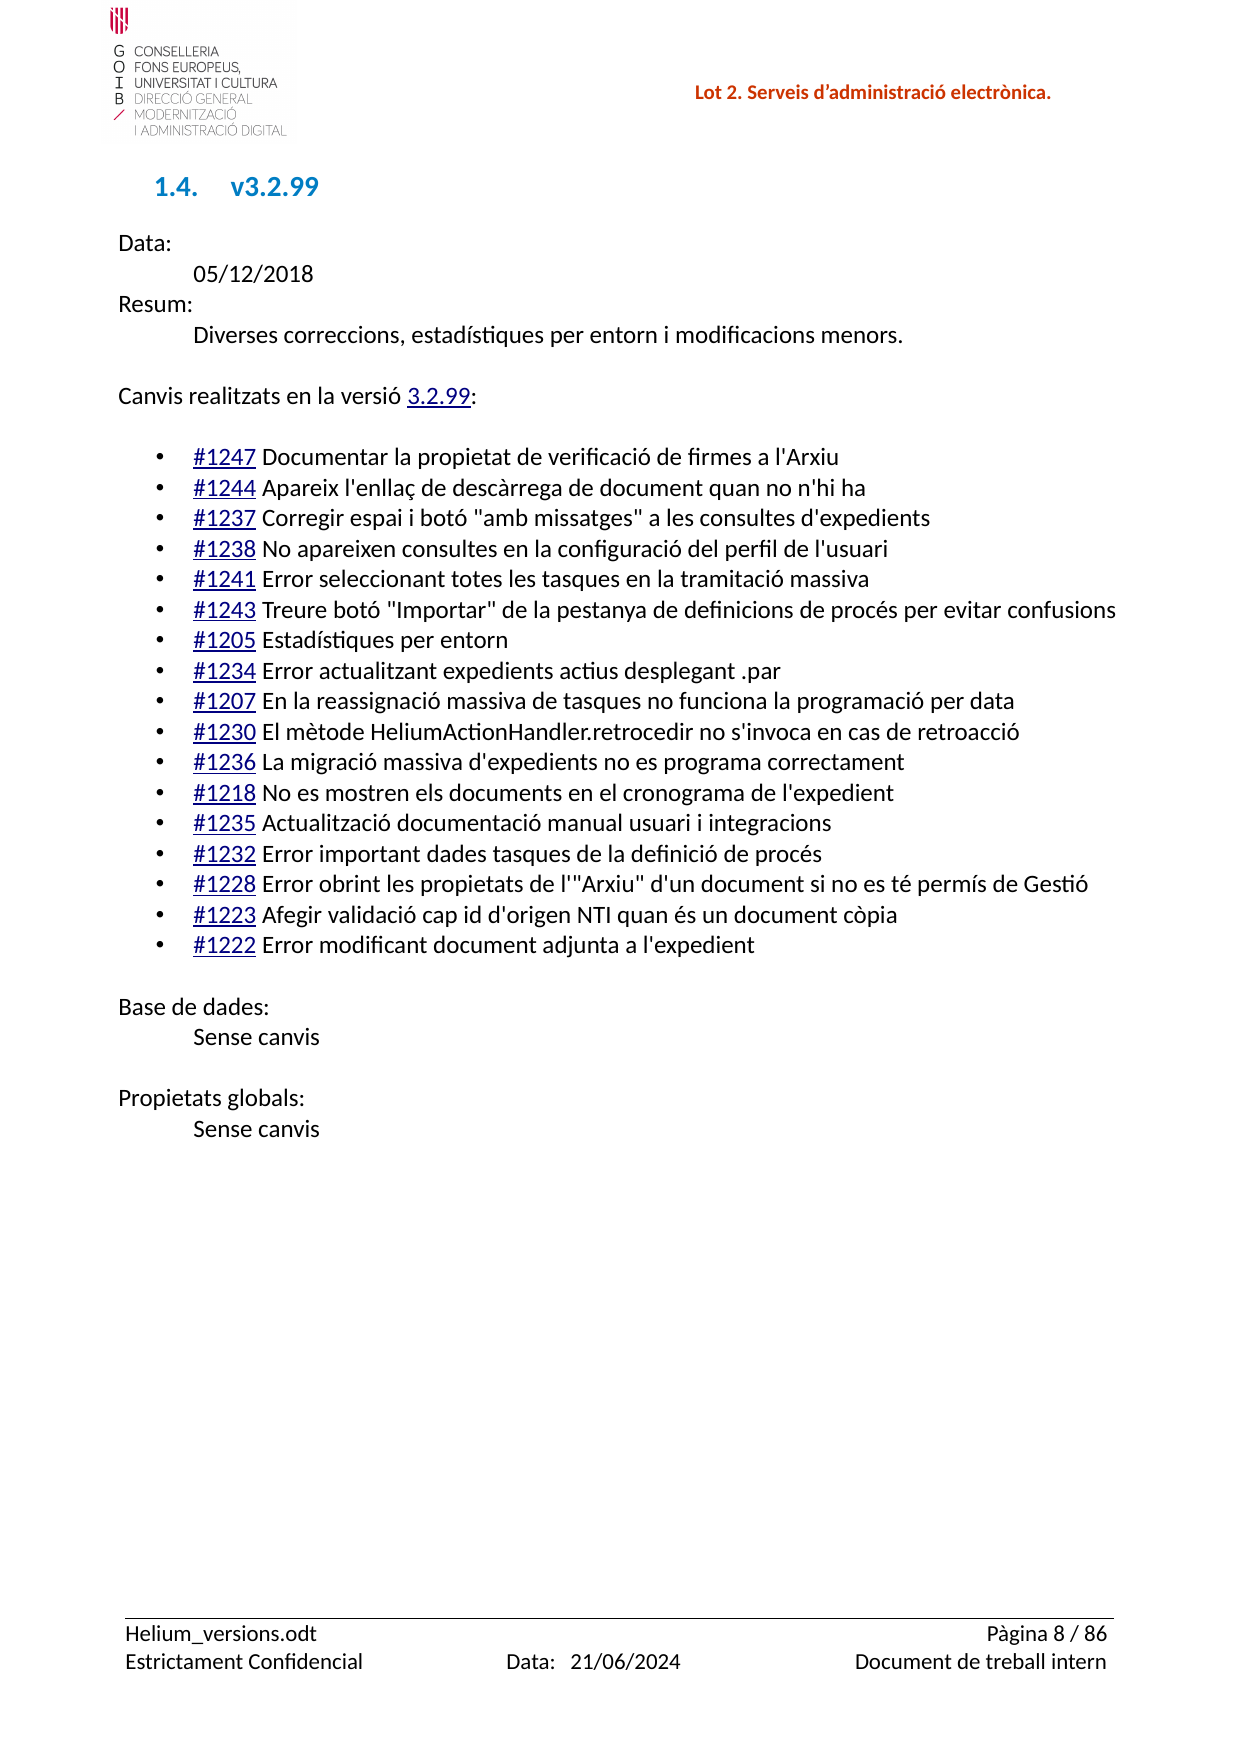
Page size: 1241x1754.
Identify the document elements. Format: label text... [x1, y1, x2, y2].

text Base de dades: [118, 991, 1122, 1021]
list #1205 Estadístiques per entorn [156, 624, 1122, 655]
list #1230 El mètode HeliumActionHandler.retrocedir no s'invoca en cas de retroacció [156, 716, 1122, 746]
list #1218 No es mostren els documents en el cronograma de l'expedient [156, 777, 1122, 807]
list #1223 Afegir validació cap id d'origen NTI quan és un document còpia [156, 899, 1122, 929]
list #1237 Corregir espai i botó "amb missatges" a les consultes d'expedients [156, 502, 1122, 533]
text Resum: [118, 289, 1122, 319]
text Diverses correccions, estadístiques per entorn i modificacions menors. [118, 319, 1122, 350]
list #1238 No apareixen consultes en la configuració del perfil de l'usuari [156, 533, 1122, 563]
text Sense canvis [118, 1021, 1122, 1052]
text 05/12/2018 [118, 258, 1122, 289]
list #1234 Error actualitzant expedients actius desplegant .par [156, 655, 1122, 685]
list #1244 Apareix l'enllaç de descàrrega de document quan no n'hi ha [156, 472, 1122, 502]
list #1247 Documentar la propietat de verificació de firmes a l'Arxiu [156, 441, 1122, 472]
list #1243 Treure botó "Importar" de la pestanya de definicions de procés per evitar confusions [156, 594, 1122, 624]
subtitle v3.2.99 [153, 168, 1122, 204]
text Canvis realitzats en la versió 3.2.99: [118, 380, 1122, 411]
text Sense canvis [118, 1113, 1122, 1143]
text Propietats globals: [118, 1082, 1122, 1113]
list #1222 Error modificant document adjunta a l'expedient [156, 929, 1122, 960]
list #1235 Actualització documentació manual usuari i integracions [156, 807, 1122, 838]
text Data: [118, 228, 1122, 258]
list #1228 Error obrint les propietats de l'"Arxiu" d'un document si no es té permís de Gestió [156, 868, 1122, 899]
picture [100, 0, 297, 144]
list #1236 La migració massiva d'expedients no es programa correctament [156, 746, 1122, 777]
list #1207 En la reassignació massiva de tasques no funciona la programació per data [156, 685, 1122, 716]
list #1232 Error important dades tasques de la definició de procés [156, 838, 1122, 868]
list #1241 Error seleccionant totes les tasques en la tramitació massiva [156, 563, 1122, 594]
